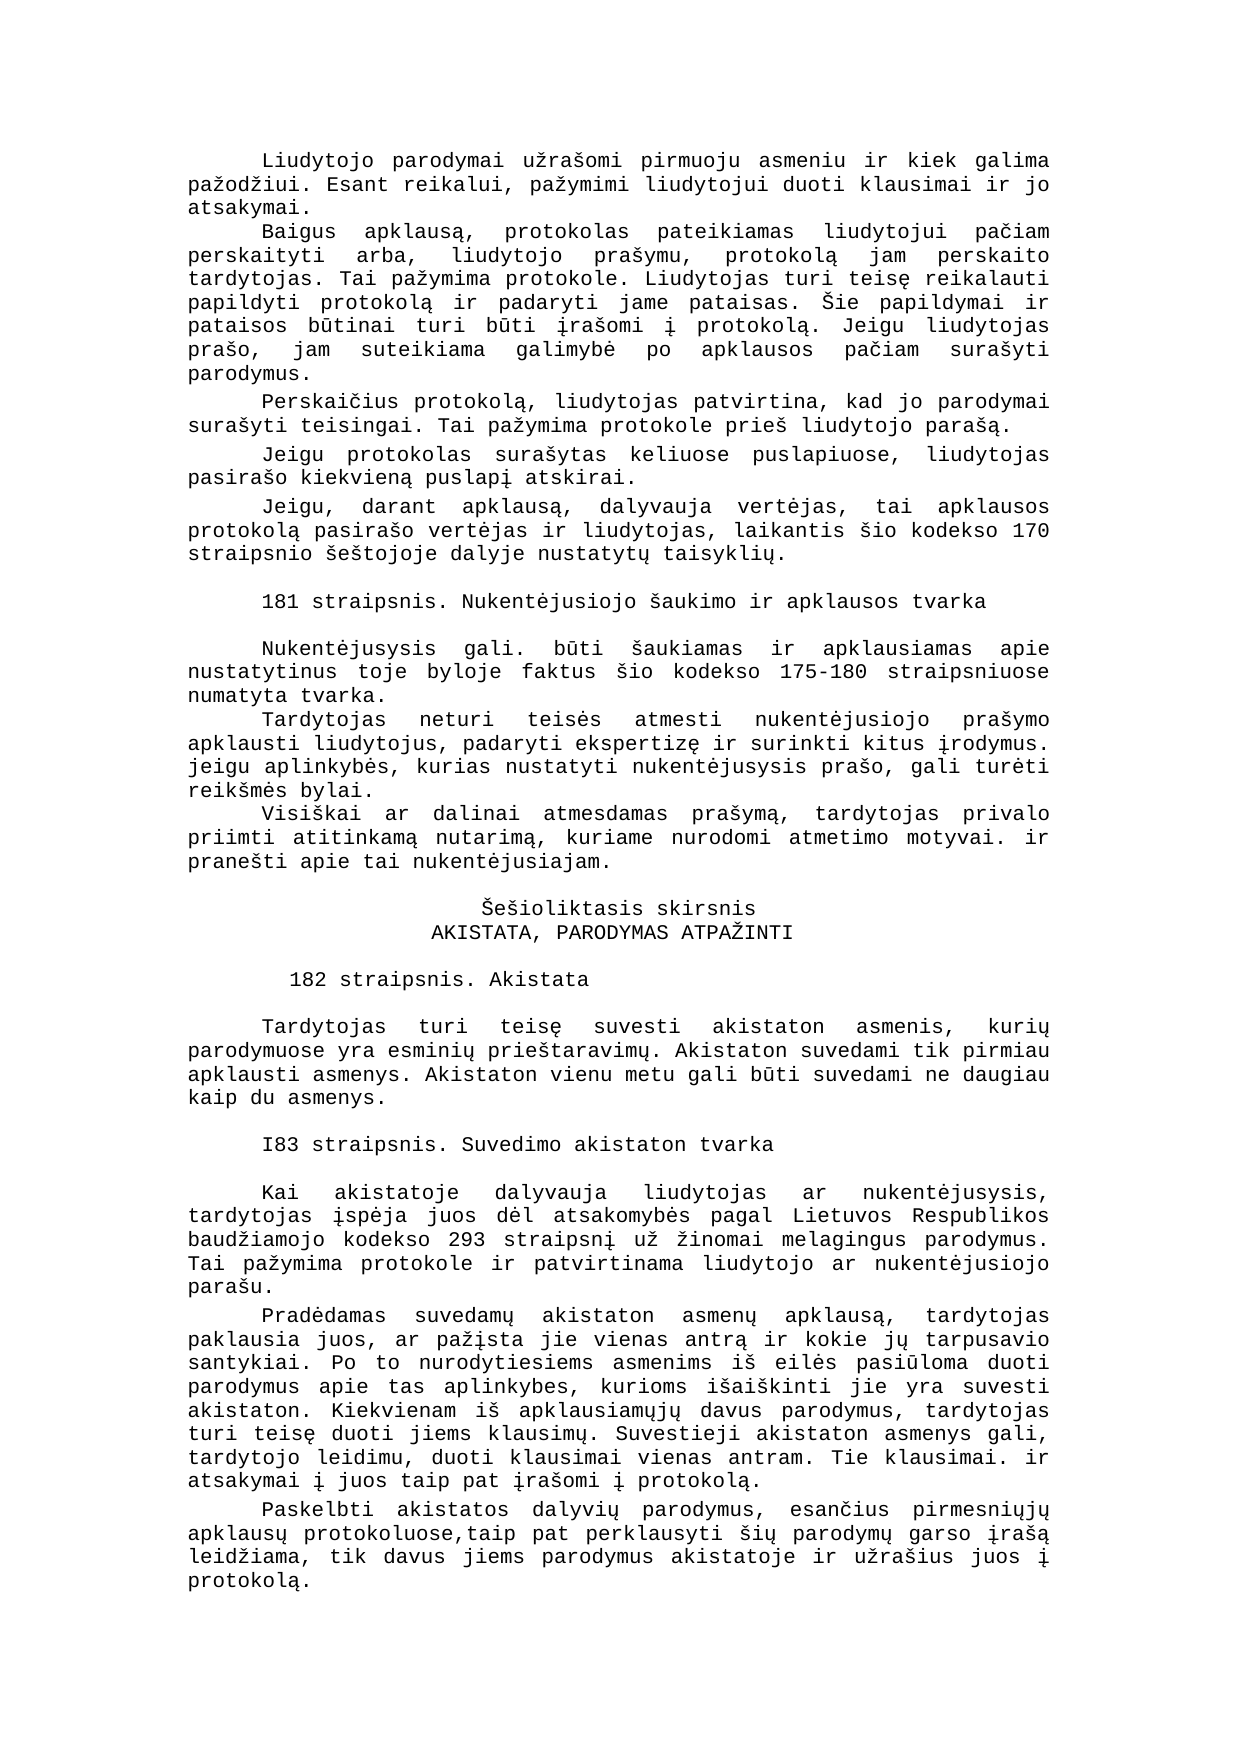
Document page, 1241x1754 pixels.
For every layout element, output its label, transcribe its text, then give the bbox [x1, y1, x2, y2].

text Visiškai ar dalinai atmesdamas prašymą, tardytojas privalo priimti atitinkamą nutarimą, kuriame nurodomi atmetimo motyvai. ir pranešti apie tai nukentėjusiajam. [187, 803, 1050, 874]
text Perskaičius protokolą, liudytojas patvirtina, kad jo parodymai surašyti teisingai. Tai pažymima protokole prieš liudytojo parašą. [187, 391, 1050, 439]
text I83 straipsnis. Suvedimo akistaton tvarka [187, 1134, 1050, 1158]
text Kai akistatoje dalyvauja liudytojas ar nukentėjusysis, tardytojas įspėja juos dėl atsakomybės pagal Lietuvos Respublikos baudžiamojo kodekso 293 straipsnį už žinomai melagingus parodymus. Tai pažymima protokole ir patvirtinama liudytojo ar nukentėjusiojo parašu. [187, 1182, 1050, 1300]
text Paskelbti akistatos dalyvių parodymus, esančius pirmesniųjų apklausų protokoluose,taip pat perklausyti šių parodymų garso įrašą leidžiama, tik davus jiems parodymus akistatoje ir užrašius juos į protokolą. [187, 1499, 1050, 1594]
text AKISTATA, PARODYMAS ATPAŽINTI [187, 922, 1050, 945]
text Jeigu protokolas surašytas keliuose puslapiuose, liudytojas pasirašo kiekvieną puslapį atskirai. [187, 444, 1050, 491]
text Pradėdamas suvedamų akistaton asmenų apklausą, tardytojas paklausia juos, ar pažįsta jie vienas antrą ir kokie jų tarpusavio santykiai. Po to nurodytiesiems asmenims iš eilės pasiūloma duoti parodymus apie tas aplinkybes, kurioms išaiškinti jie yra suvesti akistaton. Kiekvienam iš apklausiamųjų davus parodymus, tardytojas turi teisę duoti jiems klausimų. Suvestieji akistaton asmenys gali, tardytojo leidimu, duoti klausimai vienas antram. Tie klausimai. ir atsakymai į juos taip pat įrašomi į protokolą. [187, 1305, 1050, 1494]
text Nukentėjusysis gali. būti šaukiamas ir apklausiamas apie nustatytinus toje byloje faktus šio kodekso 175-180 straipsniuose numatyta tvarka. [187, 638, 1050, 709]
text Tardytojas turi teisę suvesti akistaton asmenis, kurių parodymuose yra esminių prieštaravimų. Akistaton suvedami tik pirmiau apklausti asmenys. Akistaton vienu metu gali būti suvedami ne daugiau kaip du asmenys. [187, 1016, 1050, 1111]
text 182 straipsnis. Akistata [215, 969, 1050, 993]
text Šešioliktasis skirsnis [187, 898, 1050, 922]
text Liudytojo parodymai užrašomi pirmuoju asmeniu ir kiek galima pažodžiui. Esant reikalui, pažymimi liudytojui duoti klausimai ir jo atsakymai. [187, 150, 1050, 221]
text 181 straipsnis. Nukentėjusiojo šaukimo ir apklausos tvarka [261, 591, 1050, 614]
text Baigus apklausą, protokolas pateikiamas liudytojui pačiam perskaityti arba, liudytojo prašymu, protokolą jam perskaito tardytojas. Tai pažymima protokole. Liudytojas turi teisę reikalauti papildyti protokolą ir padaryti jame pataisas. Šie papildymai ir pataisos būtinai turi būti įrašomi į protokolą. Jeigu liudytojas prašo, jam suteikiama galimybė po apklausos pačiam surašyti parodymus. [187, 221, 1050, 386]
text Jeigu, darant apklausą, dalyvauja vertėjas, tai apklausos protokolą pasirašo vertėjas ir liudytojas, laikantis šio kodekso 170 straipsnio šeštojoje dalyje nustatytų taisyklių. [187, 496, 1050, 567]
text Tardytojas neturi teisės atmesti nukentėjusiojo prašymo apklausti liudytojus, padaryti ekspertizę ir surinkti kitus įrodymus. jeigu aplinkybės, kurias nustatyti nukentėjusysis prašo, gali turėti reikšmės bylai. [187, 709, 1050, 803]
